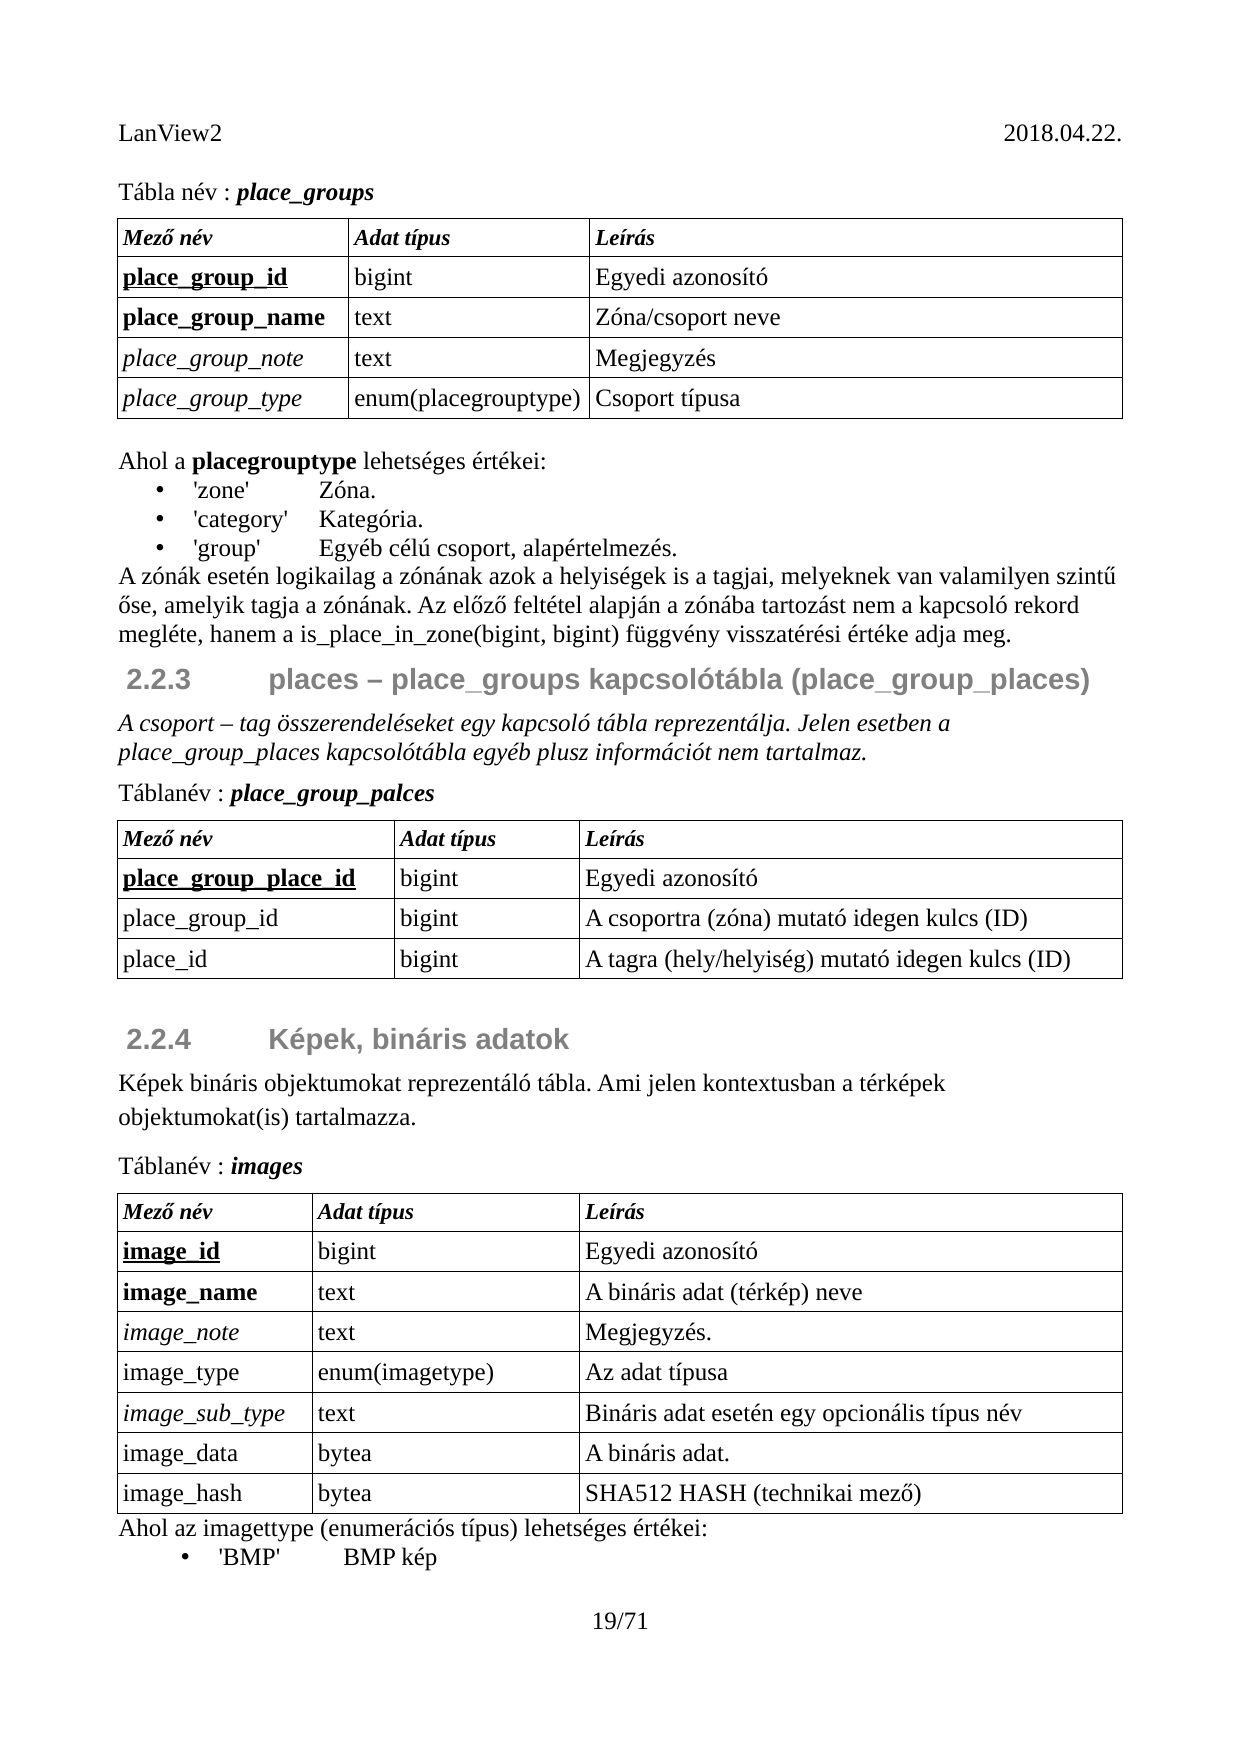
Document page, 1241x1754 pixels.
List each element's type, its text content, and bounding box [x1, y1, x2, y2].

table_cell image_type [118, 1352, 312, 1392]
text Ahol a placegrouptype lehetséges értékei: [118, 446, 1122, 475]
table_cell SHA512 HASH (technikai mező) [580, 1474, 1122, 1513]
table_header Mező név [118, 1194, 312, 1231]
table_cell image_hash [118, 1474, 312, 1513]
list 'zone' Zóna. [156, 475, 1122, 504]
table_cell Csoport típusa [590, 378, 1122, 417]
table_cell bytea [313, 1474, 579, 1513]
table_cell text [349, 338, 589, 377]
table_header Adat típus [313, 1194, 579, 1231]
table_cell Egyedi azonosító [580, 1232, 1122, 1271]
table_cell Az adat típusa [580, 1352, 1122, 1392]
table_cell text [313, 1272, 579, 1311]
text A csoport – tag összerendeléseket egy kapcsoló tábla reprezentálja. Jelen esetben a place_group_places kapcsolótábla egyéb plusz információt nem tartalmaz. [118, 708, 1122, 766]
table_header Leírás [580, 821, 1122, 857]
list 'BMP' BMP kép [181, 1542, 1122, 1570]
table_header Mező név [118, 219, 348, 256]
text Tábla név : place_groups [118, 177, 1122, 206]
table_cell A bináris adat (térkép) neve [580, 1272, 1122, 1311]
table_cell place_id [118, 939, 394, 978]
table_cell image_data [118, 1433, 312, 1472]
table_cell text [349, 298, 589, 337]
table_cell A bináris adat. [580, 1433, 1122, 1472]
table_cell Egyedi azonosító [580, 859, 1122, 898]
table_cell image_name [118, 1272, 312, 1311]
list 'group' Egyéb célú csoport, alapértelmezés. [156, 533, 1122, 561]
table_cell Megjegyzés. [580, 1312, 1122, 1351]
table_cell place_group_type [118, 378, 348, 417]
table_cell enum(placegrouptype) [349, 378, 589, 417]
table_cell A tagra (hely/helyiség) mutató idegen kulcs (ID) [580, 939, 1122, 978]
table_cell place_group_note [118, 338, 348, 377]
table_cell bigint [395, 939, 579, 978]
text A zónák esetén logikailag a zónának azok a helyiségek is a tagjai, melyeknek van valamilyen szintű őse, amelyik tagja a zónának. Az előző feltétel alapján a zónába tartozást nem a kapcsoló rekord megléte, hanem a is_place_in_zone(bigint, bigint) függvény visszatérési értéke adja meg. [118, 561, 1122, 648]
table_header Adat típus [395, 821, 579, 857]
table_cell Bináris adat esetén egy opcionális típus név [580, 1393, 1122, 1432]
table_header Adat típus [349, 219, 589, 256]
table_cell bytea [313, 1433, 579, 1472]
table_cell place_group_name [118, 298, 348, 337]
table_header Leírás [590, 219, 1122, 256]
table_cell image_sub_type [118, 1393, 312, 1432]
table_cell Egyedi azonosító [590, 257, 1122, 297]
table_cell bigint [395, 859, 579, 898]
table_cell place_group_id [118, 257, 348, 297]
table_cell bigint [349, 257, 589, 297]
table_cell place_group_place_id [118, 859, 394, 898]
subtitle Képek, bináris adatok [118, 1022, 1122, 1055]
text Táblanév : place_group_palces [118, 778, 1122, 807]
text Képek bináris objektumokat reprezentáló tábla. Ami jelen kontextusban a térképek objektumokat(is) tartalmazza. [118, 1068, 1122, 1131]
table_cell enum(imagetype) [313, 1352, 579, 1392]
table_cell image_id [118, 1232, 312, 1271]
list 'category' Kategória. [156, 504, 1122, 533]
table_cell bigint [395, 899, 579, 938]
table_cell place_group_id [118, 899, 394, 938]
subtitle places – place_groups kapcsolótábla (place_group_places) [118, 662, 1122, 696]
table_cell image_note [118, 1312, 312, 1351]
table_header Leírás [580, 1194, 1122, 1231]
text Táblanév : images [118, 1151, 1122, 1180]
table_cell text [313, 1312, 579, 1351]
table_cell Zóna/csoport neve [590, 298, 1122, 337]
table_cell bigint [313, 1232, 579, 1271]
table_header Mező név [118, 821, 394, 857]
table_cell Megjegyzés [590, 338, 1122, 377]
table_cell text [313, 1393, 579, 1432]
text Ahol az imagettype (enumerációs típus) lehetséges értékei: [118, 1514, 1122, 1542]
table_cell A csoportra (zóna) mutató idegen kulcs (ID) [580, 899, 1122, 938]
